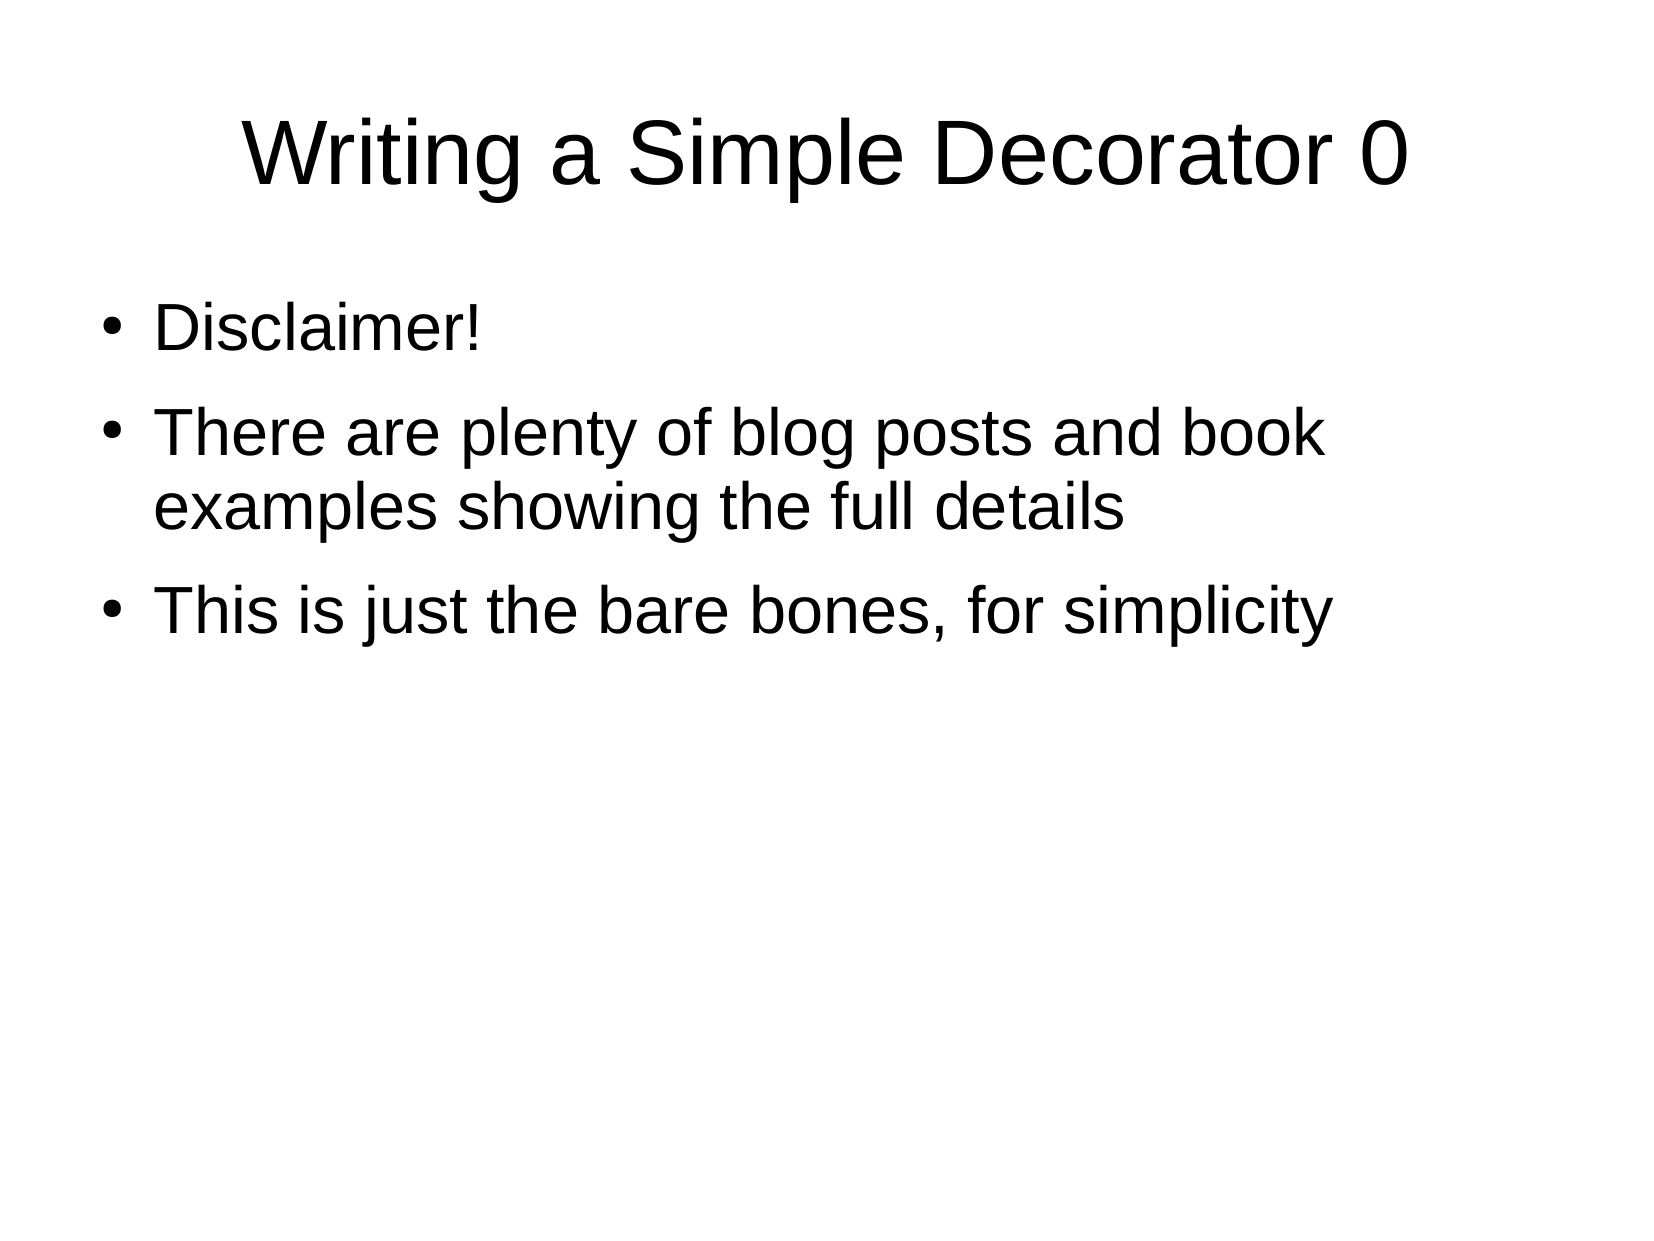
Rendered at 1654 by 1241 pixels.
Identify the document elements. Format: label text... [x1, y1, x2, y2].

list Disclaimer! There are plenty of blog posts and book examples showing the full details This is just the bare bones, for simplicity [82, 290, 1571, 1010]
title Writing a Simple Decorator 0 [82, 49, 1571, 257]
